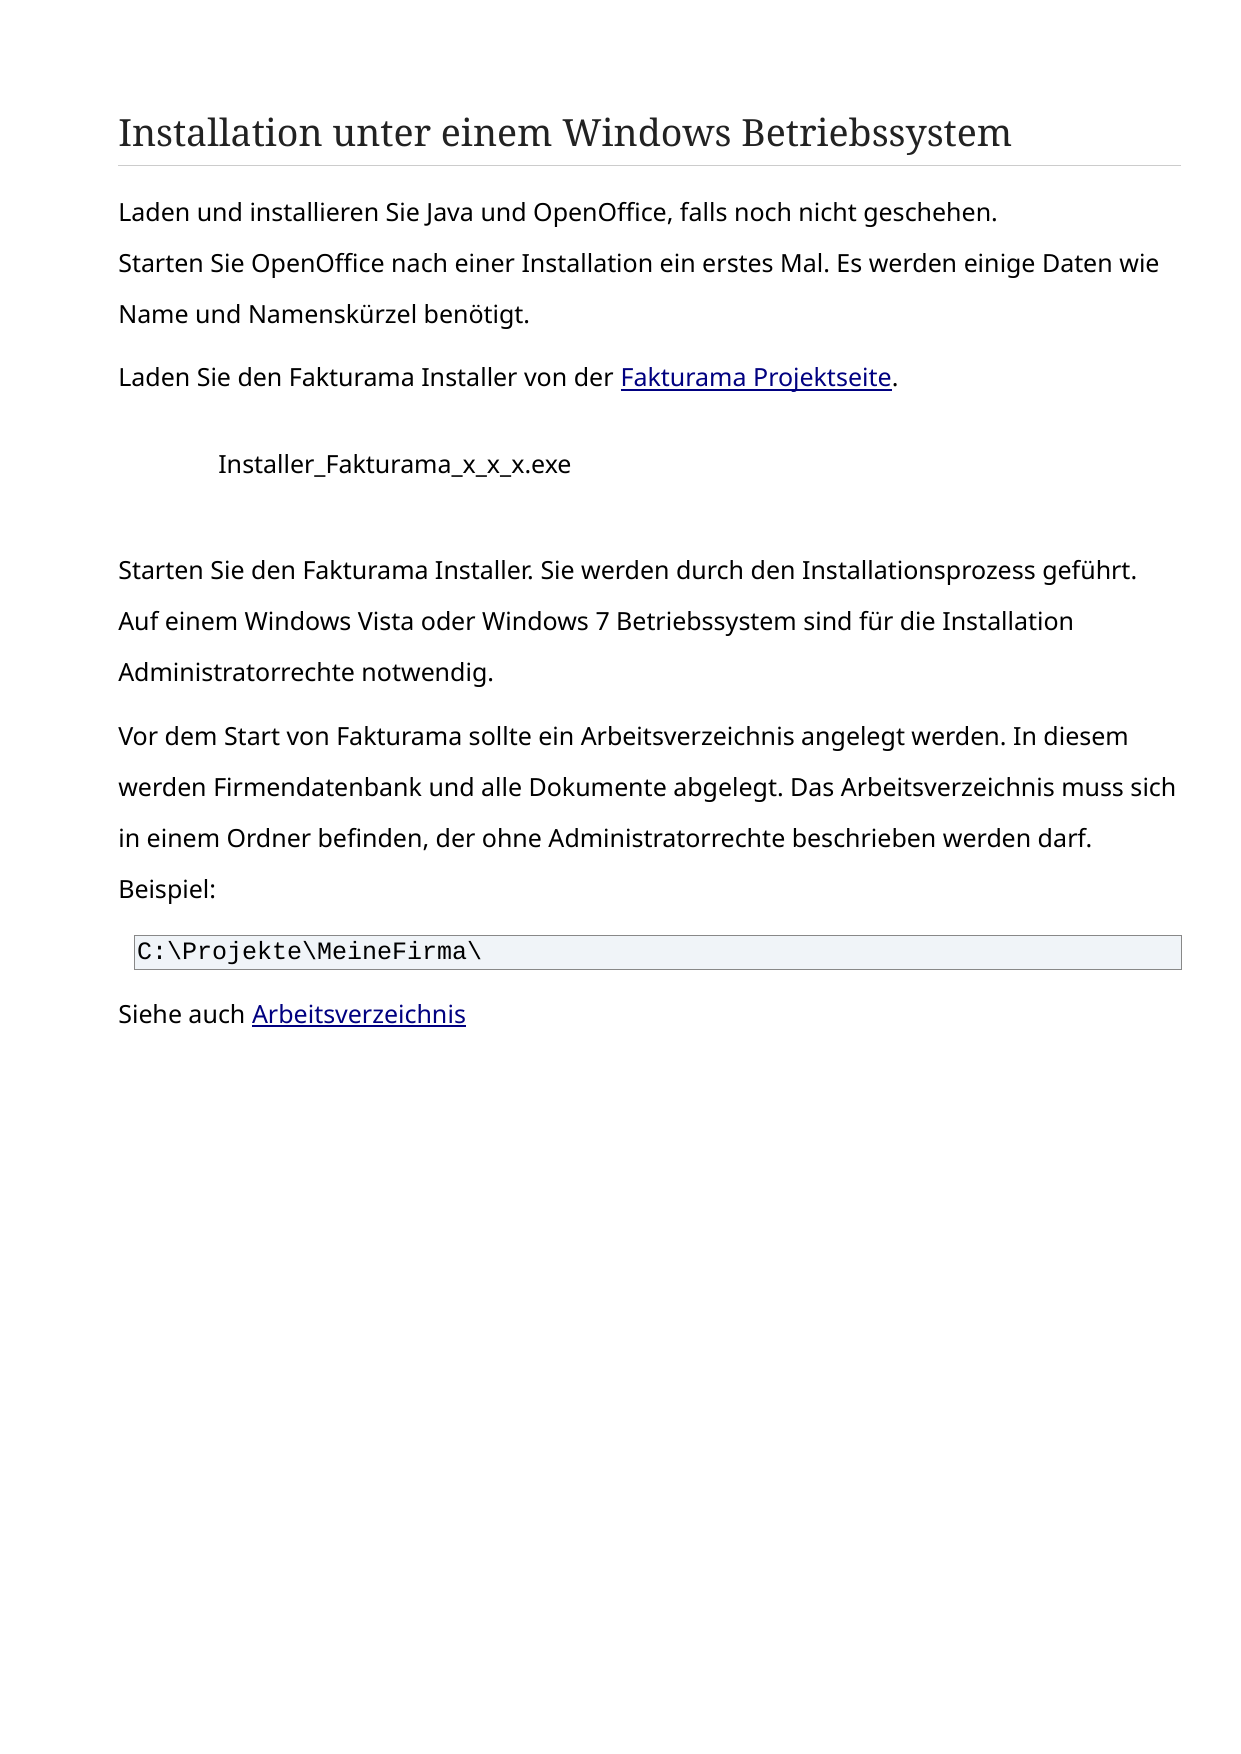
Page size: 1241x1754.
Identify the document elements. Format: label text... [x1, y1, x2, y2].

text Siehe auch Arbeitsverzeichnis [118, 996, 1181, 1030]
text Vor dem Start von Fakturama sollte ein Arbeitsverzeichnis angelegt werden. In diesem werden Firmendatenbank und alle Dokumente abgelegt. Das Arbeitsverzeichnis muss sich in einem Ordner befinden, der ohne Administratorrechte beschrieben werden darf. Beispiel: [118, 718, 1181, 906]
text Laden und installieren Sie Java und OpenOffice, falls noch nicht geschehen. Starten Sie OpenOffice nach einer Installation ein erstes Mal. Es werden einige Daten wie Name und Namenskürzel benötigt. [118, 194, 1181, 330]
text Installer_Fakturama_x_x_x.exe [118, 423, 1181, 523]
text Laden Sie den Fakturama Installer von der Fakturama Projektseite. [118, 360, 1181, 394]
text C:\Projekte\MeineFirma\ [135, 936, 1181, 969]
subtitle Installation unter einem Windows Betriebssystem [118, 106, 1181, 165]
text Starten Sie den Fakturama Installer. Sie werden durch den Installationsprozess geführt. Auf einem Windows Vista oder Windows 7 Betriebssystem sind für die Installation Administratorrechte notwendig. [118, 553, 1181, 689]
